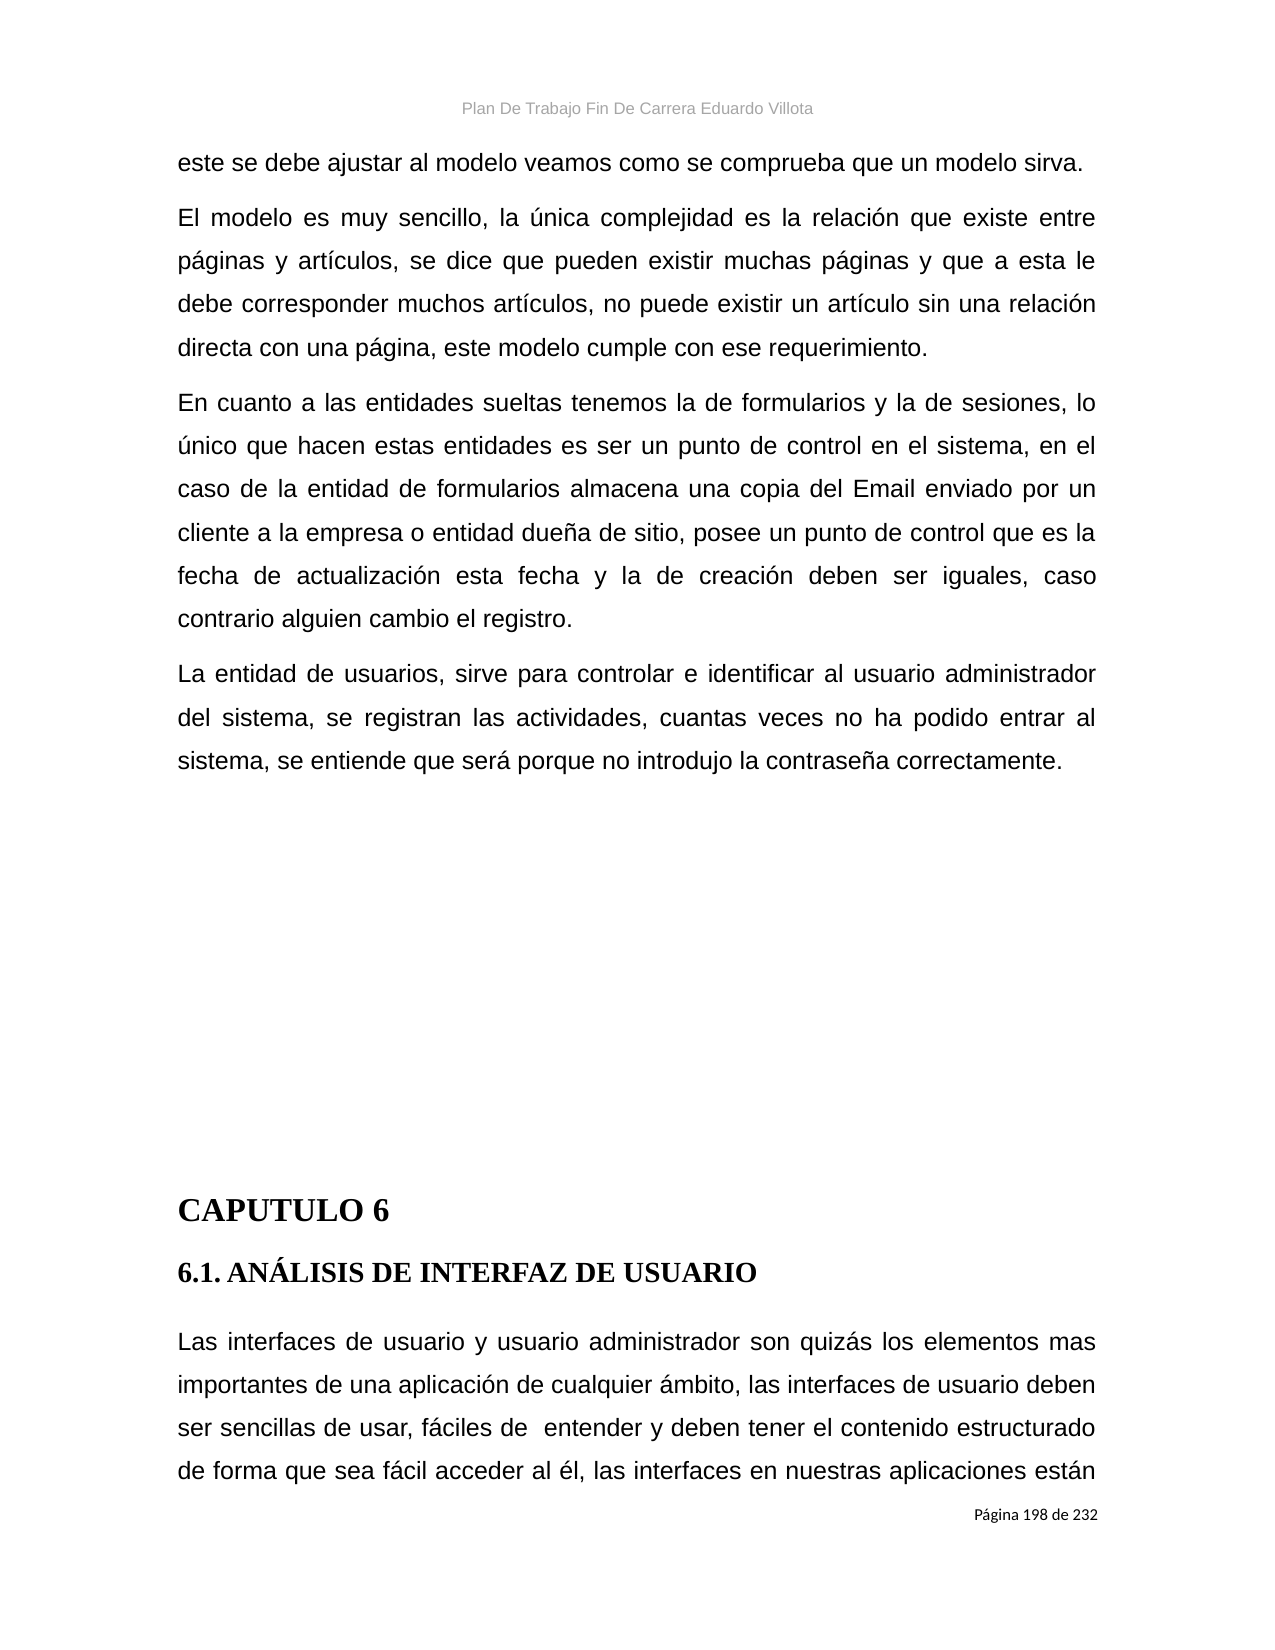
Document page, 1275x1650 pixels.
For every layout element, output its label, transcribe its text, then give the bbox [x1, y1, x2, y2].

text este se debe ajustar al modelo veamos como se comprueba que un modelo sirva. [177, 148, 1098, 176]
text La entidad de usuarios, sirve para controlar e identificar al usuario administrador del sistema, se registran las actividades, cuantas veces no ha podido entrar al sistema, se entiende que será porque no introdujo la contraseña correctamente. [177, 659, 1098, 774]
text El modelo es muy sencillo, la única complejidad es la relación que existe entre páginas y artículos, se dice que pueden existir muchas páginas y que a esta le debe corresponder muchos artículos, no puede existir un artículo sin una relación directa con una página, este modelo cumple con ese requerimiento. [177, 203, 1098, 361]
text 6.1. ANÁLISIS DE INTERFAZ DE USUARIO [177, 1256, 1098, 1289]
text CAPUTULO 6 [177, 1191, 1098, 1229]
text Las interfaces de usuario y usuario administrador son quizás los elementos mas importantes de una aplicación de cualquier ámbito, las interfaces de usuario deben ser sencillas de usar, fáciles de entender y deben tener el contenido estructurado de forma que sea fácil acceder al él, las interfaces en nuestras aplicaciones están [177, 1327, 1098, 1485]
text En cuanto a las entidades sueltas tenemos la de formularios y la de sesiones, lo único que hacen estas entidades es ser un punto de control en el sistema, en el caso de la entidad de formularios almacena una copia del Email enviado por un cliente a la empresa o entidad dueña de sitio, posee un punto de control que es la fecha de actualización esta fecha y la de creación deben ser iguales, caso contrario alguien cambio el registro. [177, 388, 1098, 633]
